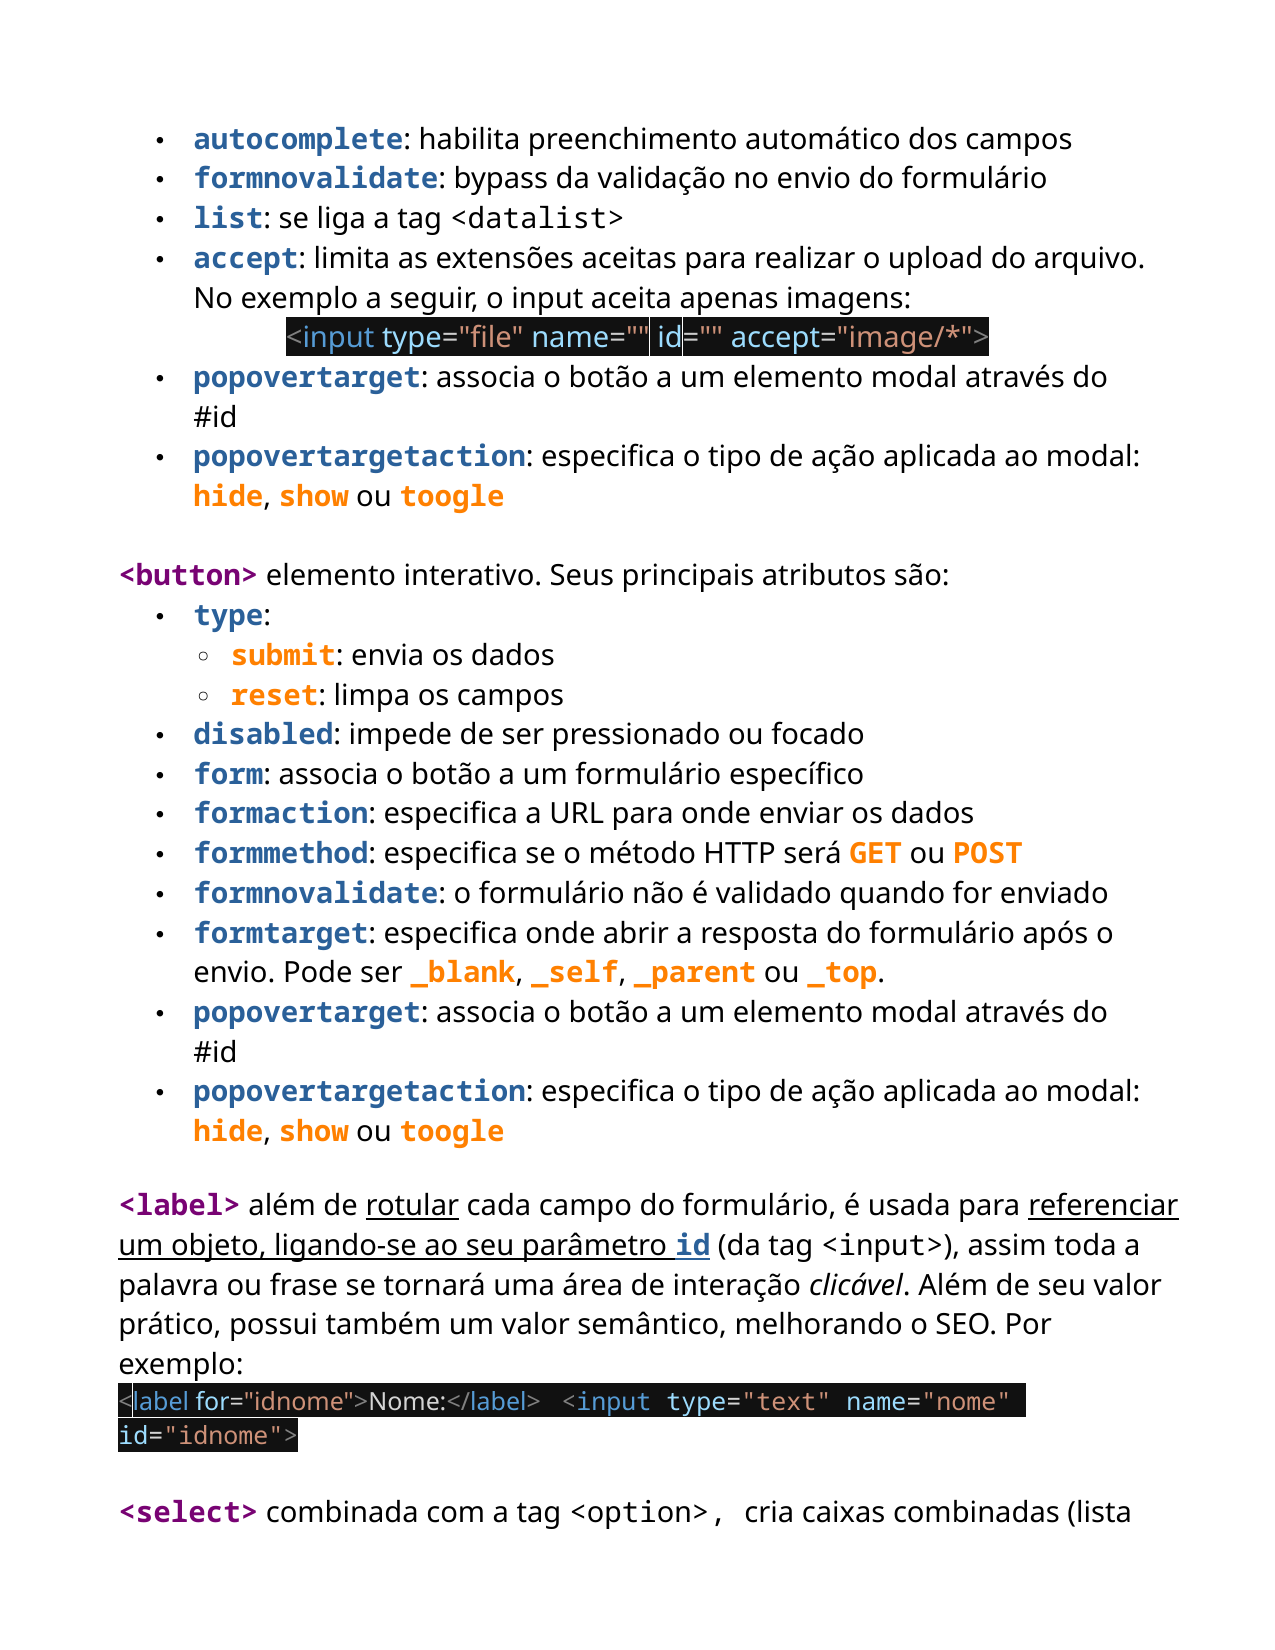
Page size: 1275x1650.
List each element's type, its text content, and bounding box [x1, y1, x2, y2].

text <label> além de rotular cada campo do formulário, é usada para referenciar um objeto, ligando-se ao seu parâmetro id (da tag <input>), assim toda a palavra ou frase se tornará uma área de interação clicável. Além de seu valor prático, possui também um valor semântico, melhorando o SEO. Por exemplo: <label for="idnome">Nome:</label> <input type="text" name="nome" id="idnome"> [118, 1184, 1181, 1452]
text <button> elemento interativo. Seus principais atributos são: [118, 555, 1181, 594]
list submit: envia os dados [193, 634, 1157, 674]
list accept: limita as extensões aceitas para realizar o upload do arquivo. No exemplo a seguir, o input aceita apenas imagens: [156, 237, 1157, 317]
list disabled: impede de ser pressionado ou focado [156, 713, 1157, 753]
list popovertargetaction: especifica o tipo de ação aplicada ao modal: hide, show ou toogle [156, 436, 1157, 515]
list formtarget: especifica onde abrir a resposta do formulário após o envio. Pode ser _blank, _self, _parent ou _top. [156, 912, 1157, 991]
list type: [156, 594, 1157, 634]
list formmethod: especifica se o método HTTP será GET ou POST [156, 832, 1157, 872]
list popovertarget: associa o botão a um elemento modal através do #id [156, 356, 1157, 436]
list formnovalidate: bypass da validação no envio do formulário [156, 158, 1157, 197]
list reset: limpa os campos [193, 674, 1157, 713]
list formnovalidate: o formulário não é validado quando for enviado [156, 872, 1157, 912]
list popovertargetaction: especifica o tipo de ação aplicada ao modal: hide, show ou toogle [156, 1071, 1157, 1150]
list autocomplete: habilita preenchimento automático dos campos [156, 118, 1157, 158]
text <select> combinada com a tag <option>, cria caixas combinadas (lista [118, 1452, 1157, 1531]
list form: associa o botão a um formulário específico [156, 753, 1157, 793]
text <input type="file" name="" id="" accept="image/*"> [118, 317, 1157, 356]
list list: se liga a tag <datalist> [156, 197, 1157, 237]
list popovertarget: associa o botão a um elemento modal através do #id [156, 991, 1157, 1071]
list formaction: especifica a URL para onde enviar os dados [156, 793, 1157, 832]
